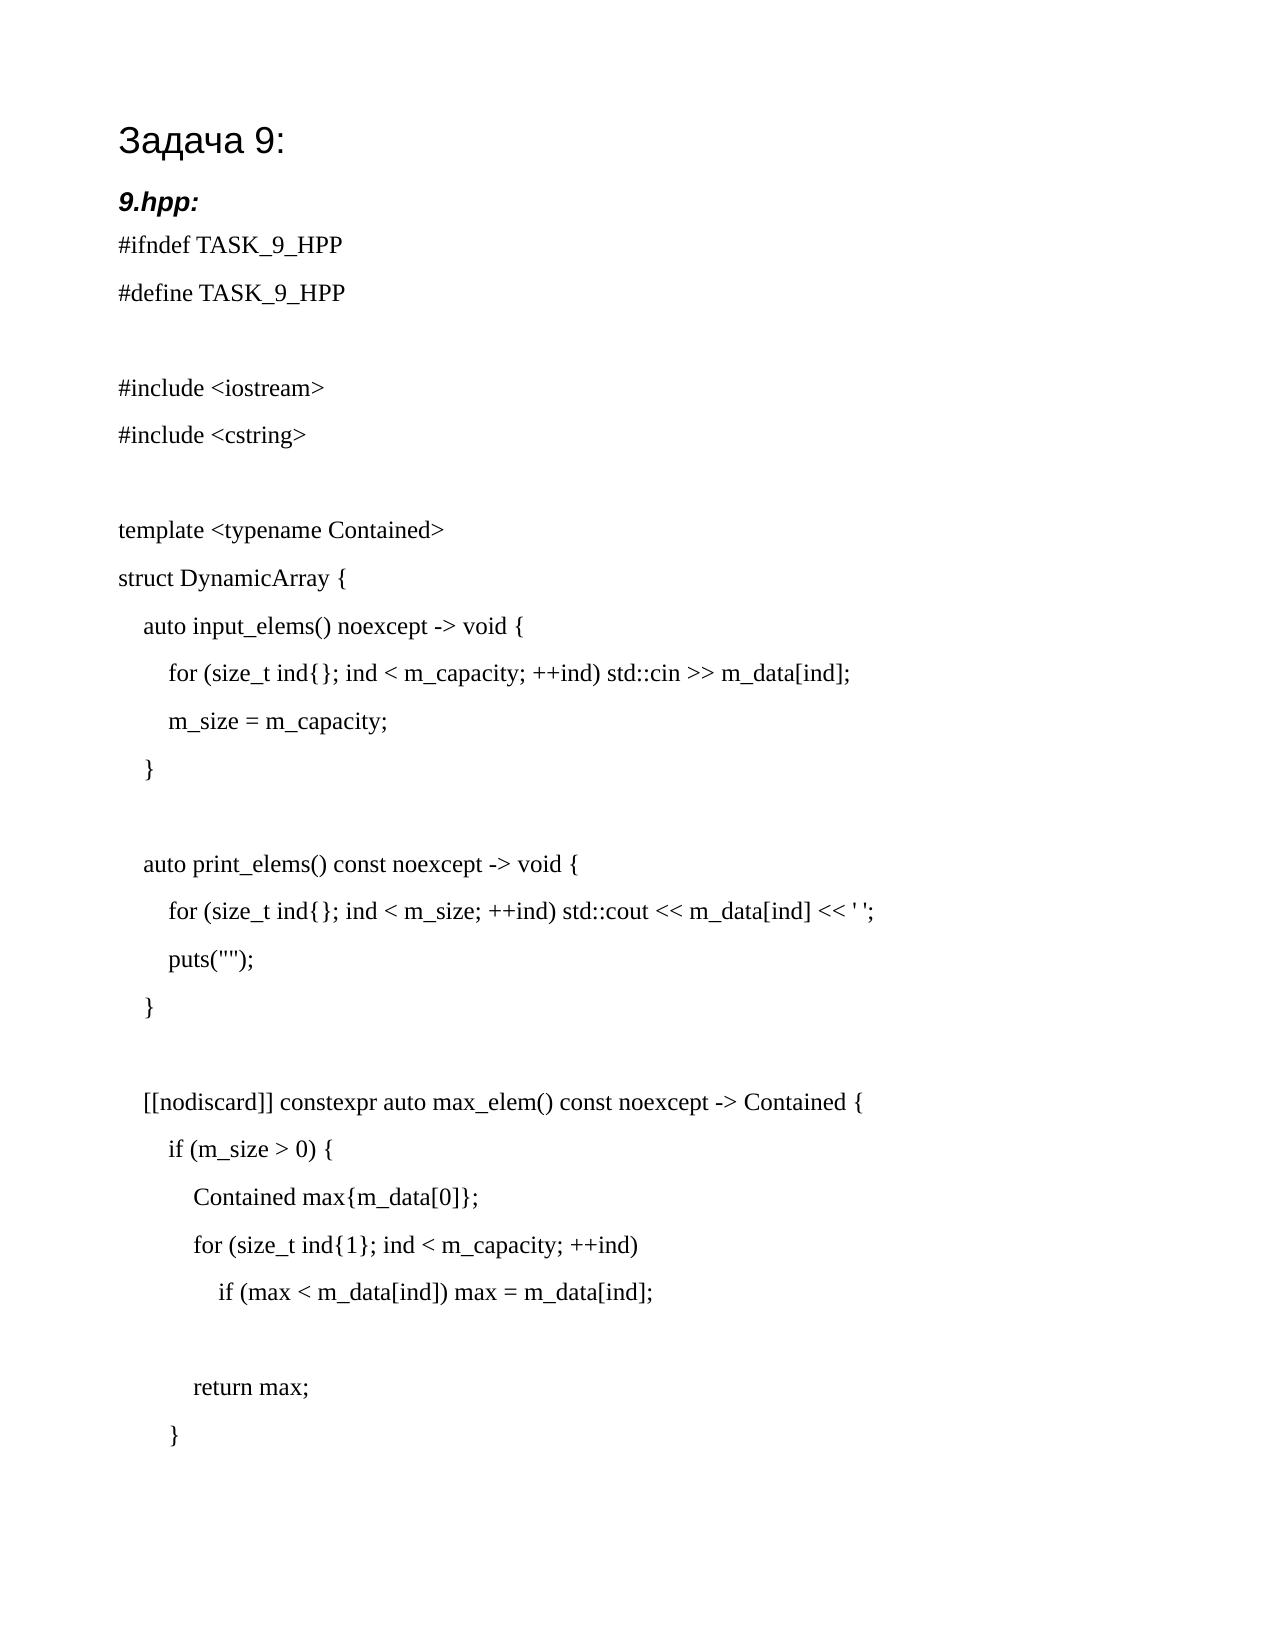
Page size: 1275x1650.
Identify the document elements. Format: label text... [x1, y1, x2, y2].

text m_size = m_capacity; [118, 706, 1157, 735]
text for (size_t ind{1}; ind < m_capacity; ++ind) [118, 1230, 1157, 1258]
text if (m_size > 0) { [118, 1134, 1157, 1163]
text for (size_t ind{}; ind < m_size; ++ind) std::cout << m_data[ind] << ' '; [118, 896, 1157, 925]
text } [118, 754, 1157, 782]
text #define TASK_9_HPP [118, 278, 1157, 306]
text auto print_elems() const noexcept -> void { [118, 849, 1157, 878]
text #include <cstring> [118, 420, 1157, 449]
text template <typename Contained> [118, 516, 1157, 544]
text if (max < m_data[ind]) max = m_data[ind]; [118, 1277, 1157, 1306]
text #ifndef TASK_9_HPP [118, 230, 1157, 259]
text } [118, 1420, 1157, 1449]
text auto input_elems() noexcept -> void { [118, 611, 1157, 639]
text Contained max{m_data[0]}; [118, 1182, 1157, 1211]
subtitle Задача 9: [118, 118, 1157, 161]
text } [118, 992, 1157, 1020]
text puts(""); [118, 944, 1157, 973]
text for (size_t ind{}; ind < m_capacity; ++ind) std::cin >> m_data[ind]; [118, 658, 1157, 687]
text [[nodiscard]] constexpr auto max_elem() const noexcept -> Contained { [118, 1087, 1157, 1116]
text return max; [118, 1372, 1157, 1401]
text struct DynamicArray { [118, 563, 1157, 592]
subtitle 9.hpp: [118, 186, 1157, 217]
text #include <iostream> [118, 373, 1157, 402]
